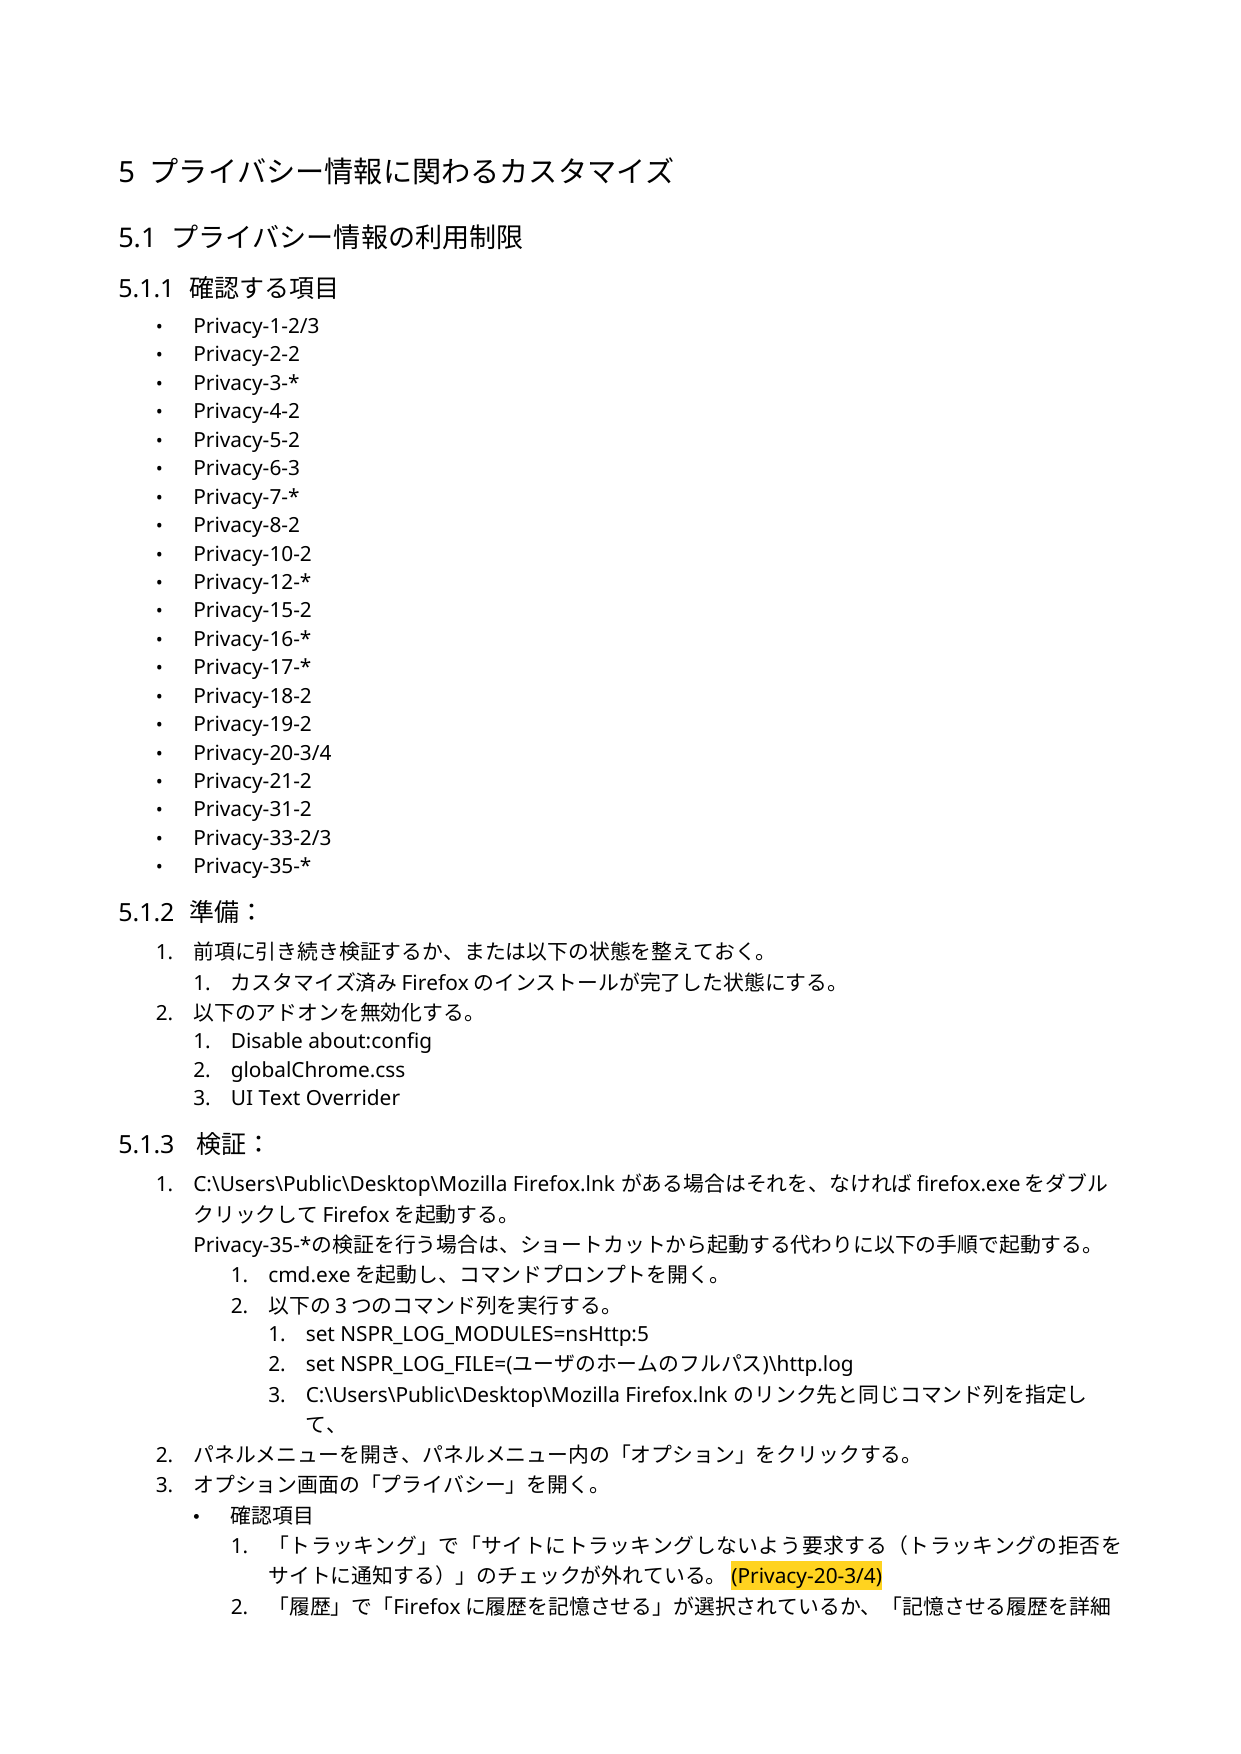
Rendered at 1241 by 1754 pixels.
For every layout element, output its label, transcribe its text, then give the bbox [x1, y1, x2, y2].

list オプション画面の「プライバシー」を開く。 [156, 1469, 1122, 1499]
subtitle プライバシー情報に関わるカスタマイズ [118, 149, 1122, 191]
list cmd.exeを起動し、コマンドプロンプトを開く。 [231, 1258, 1122, 1289]
list Disable about:config [193, 1027, 1122, 1055]
list 「トラッキング」で「サイトにトラッキングしないよう要求する（トラッキングの拒否をサイトに通知する）」のチェックが外れている。 (Privacy-20-3/4) [231, 1529, 1122, 1590]
list Privacy-2-2 [156, 339, 1122, 368]
list UI Text Overrider [193, 1083, 1122, 1112]
list Privacy-18-2 [156, 681, 1122, 709]
list Privacy-10-2 [156, 539, 1122, 567]
list Privacy-3-* [156, 368, 1122, 396]
list C:\Users\Public\Desktop\Mozilla Firefox.lnk がある場合はそれを、なければfirefox.exeをダブルクリックしてFirefoxを起動する。 Privacy-35-*の検証を行う場合は、ショートカットから起動する代わりに以下の手順で起動する。 [156, 1168, 1122, 1258]
list Privacy-4-2 [156, 396, 1122, 425]
list Privacy-7-* [156, 482, 1122, 510]
subtitle 確認する項目 [118, 268, 1122, 305]
list Privacy-12-* [156, 567, 1122, 596]
list Privacy-5-2 [156, 425, 1122, 453]
list カスタマイズ済みFirefoxのインストールが完了した状態にする。 [193, 966, 1122, 996]
list Privacy-31-2 [156, 794, 1122, 823]
list set NSPR_LOG_FILE=(ユーザのホームのフルパス)\http.log [268, 1348, 1122, 1378]
list Privacy-21-2 [156, 766, 1122, 794]
list set NSPR_LOG_MODULES=nsHttp:5 [268, 1319, 1122, 1348]
list Privacy-6-3 [156, 453, 1122, 482]
list Privacy-8-2 [156, 510, 1122, 539]
subtitle プライバシー情報の利用制限 [118, 216, 1122, 255]
list C:\Users\Public\Desktop\Mozilla Firefox.lnk のリンク先と同じコマンド列を指定して、 [268, 1378, 1122, 1438]
list パネルメニューを開き、パネルメニュー内の「オプション」をクリックする。 [156, 1438, 1122, 1469]
list Privacy-19-2 [156, 709, 1122, 738]
list 確認項目 [193, 1499, 1122, 1529]
list 「履歴」で「Firefoxに履歴を記憶させる」が選択されているか、「記憶させる履歴を詳細 [231, 1590, 1122, 1620]
subtitle 検証： [118, 1125, 1122, 1161]
list Privacy-35-* [156, 851, 1122, 880]
list 以下の3つのコマンド列を実行する。 [231, 1289, 1122, 1319]
list 以下のアドオンを無効化する。 [156, 996, 1122, 1027]
list 前項に引き続き検証するか、または以下の状態を整えておく。 [156, 936, 1122, 966]
list Privacy-20-3/4 [156, 738, 1122, 766]
list Privacy-16-* [156, 624, 1122, 652]
list Privacy-15-2 [156, 596, 1122, 624]
list Privacy-1-2/3 [156, 311, 1122, 339]
list Privacy-17-* [156, 652, 1122, 681]
list globalChrome.css [193, 1055, 1122, 1083]
list Privacy-33-2/3 [156, 823, 1122, 851]
subtitle 準備： [118, 893, 1122, 929]
